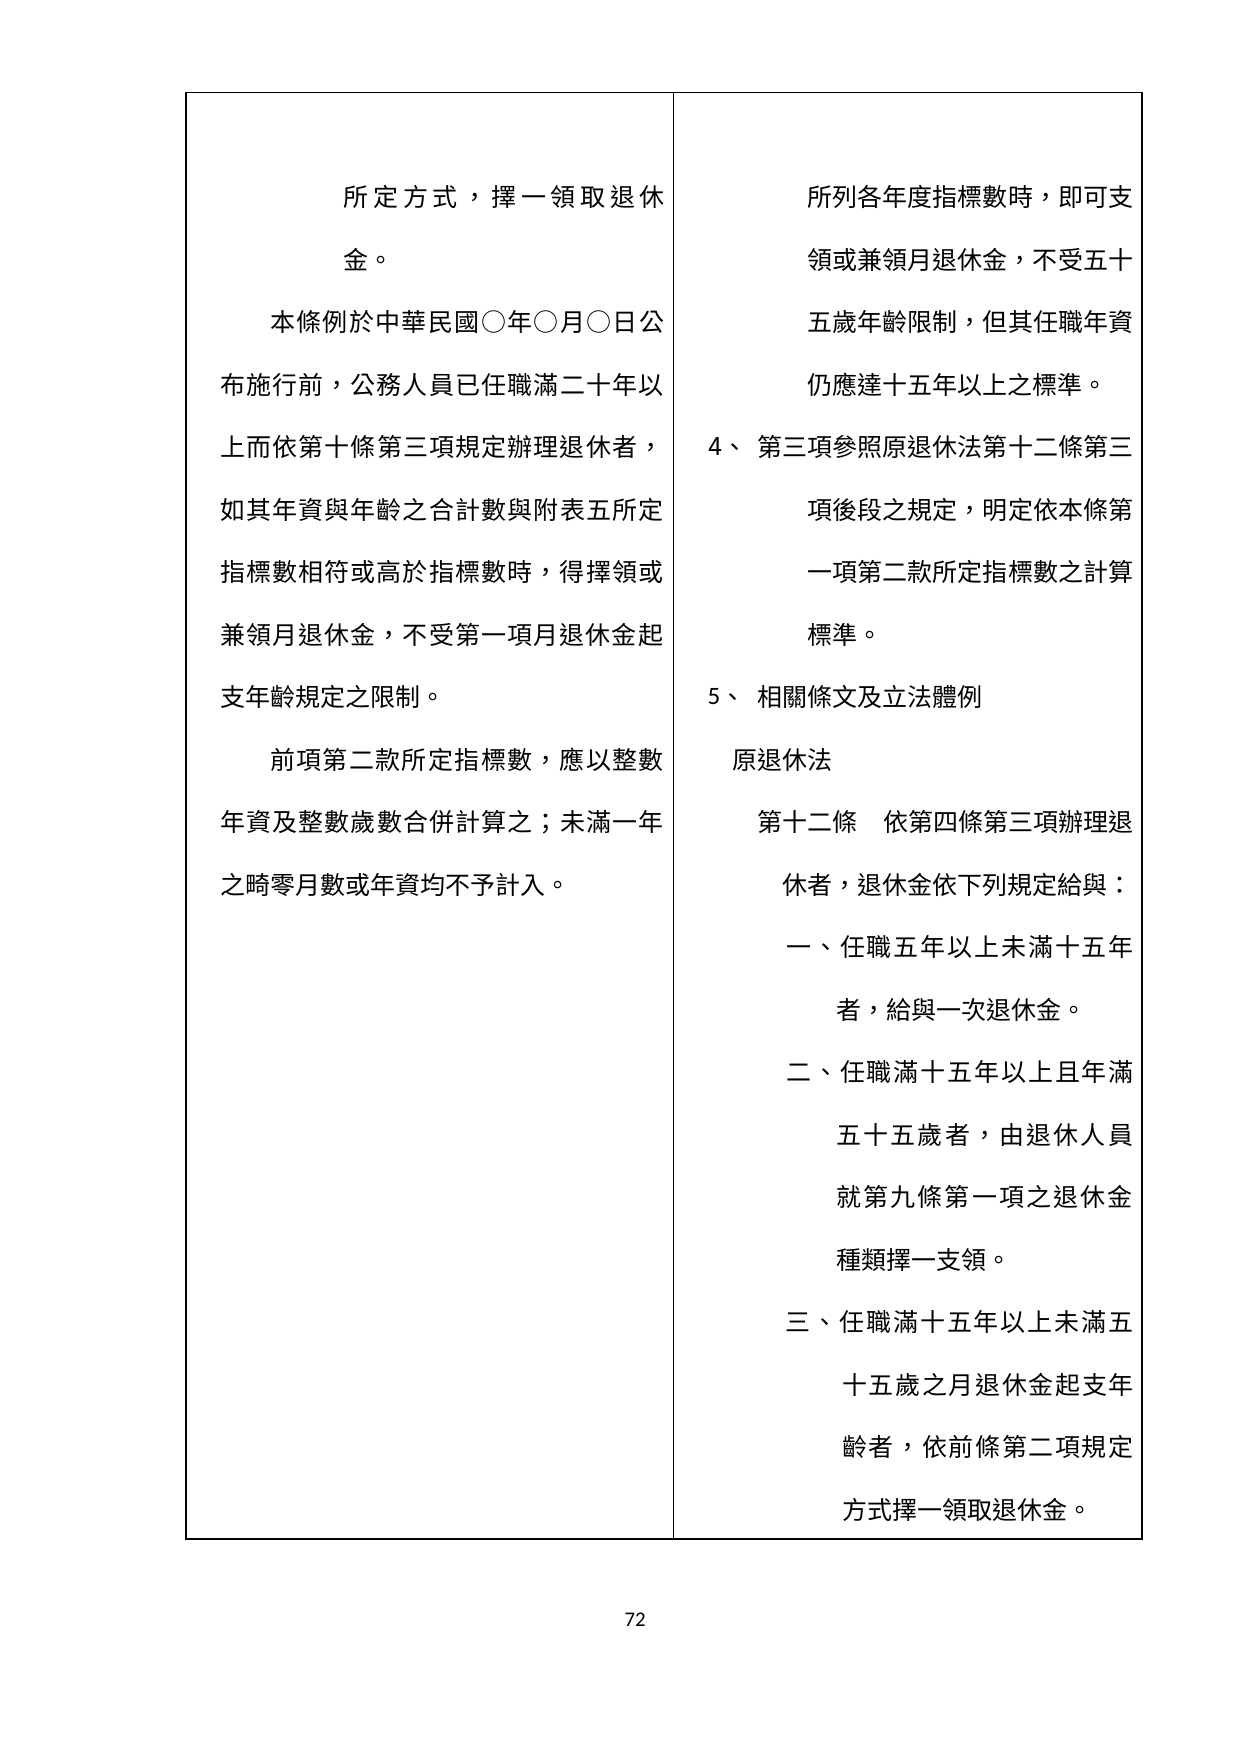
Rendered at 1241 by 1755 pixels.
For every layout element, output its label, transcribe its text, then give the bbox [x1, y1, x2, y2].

table_cell 所列各年度指標數時，即可支領或兼領月退休金，不受五十五歲年齡限制，但其任職年資仍應達十五年以上之標準。 第三項參照原退休法第十二條第三項後段之規定，明定依本條第一項第二款所定指標數之計算標準。 相關條文及立法體例 原退休法 第十二條 依第四條第三項辦理退休者，退休金依下列規定給與： 一、任職五年以上未滿十五年者，給與一次退休金。 二、任職滿十五年以上且年滿五十五歲者，由退休人員就第九條第一項之退休金種類擇一支領。 三、任職滿十五年以上未滿五十五歲之月退休金起支年齡者，依前條第二項規定方式擇一領取退休金。 [674, 93, 1141, 1538]
table_cell 所定方式，擇一領取退休金。 本條例於中華民國○年○月○日公布施行前，公務人員已任職滿二十年以上而依第十條第三項規定辦理退休者，如其年資與年齡之合計數與附表五所定指標數相符或高於指標數時，得擇領或兼領月退休金，不受第一項月退休金起支年齡規定之限制。 前項第二款所定指標數，應以整數年資及整數歲數合併計算之；未滿一年之畸零月數或年資均不予計入。 [187, 93, 673, 1538]
